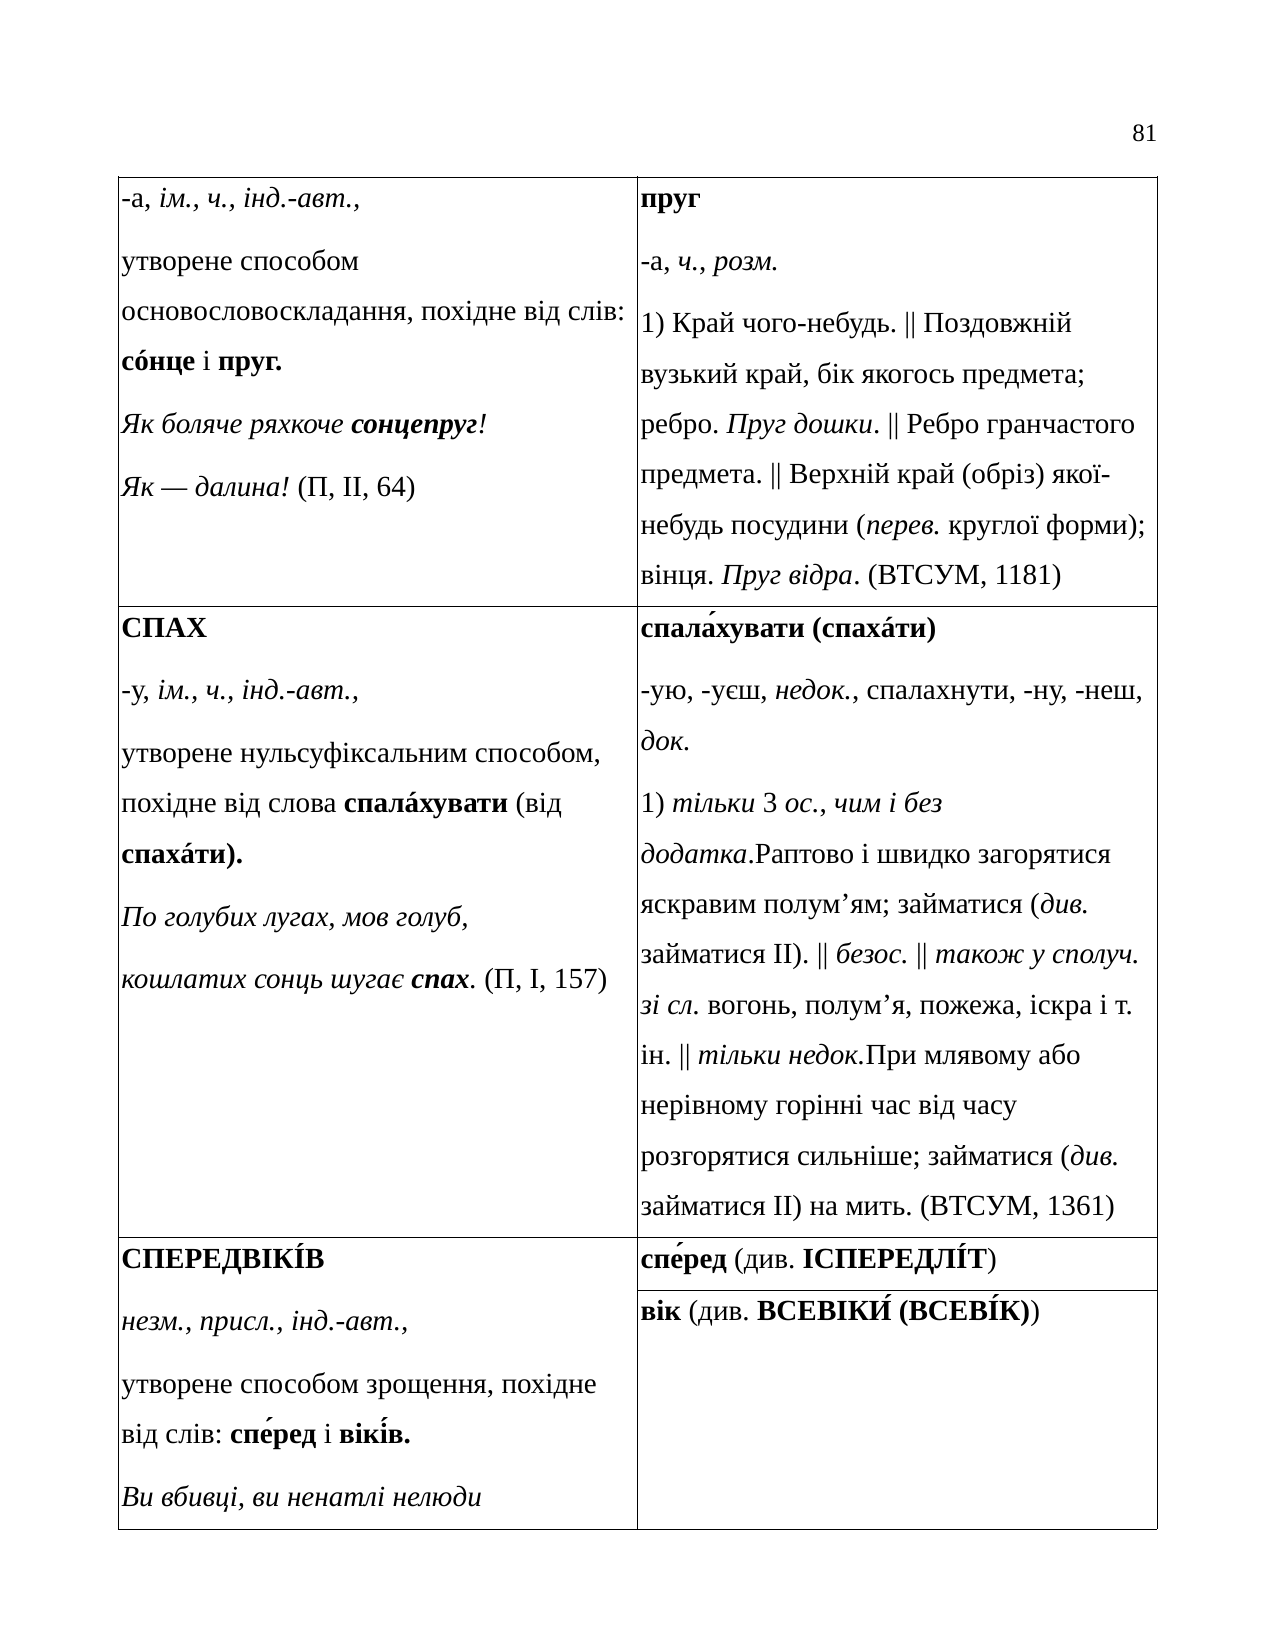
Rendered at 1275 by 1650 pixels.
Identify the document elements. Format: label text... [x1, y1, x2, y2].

table_cell СПЕРЕДВІКÍВ незм., присл., інд.-авт., утворене способом зрощення, похідне від слів: спе́ред і вікі́в. Ви вбивці, ви ненатлі нелюди [119, 1238, 637, 1528]
table_cell пруг -а, ч., розм. 1) Край чого-небудь. || Поздовжній вузький край, бік якогось предмета; ребро. Пруг дошки. || Ребро гранчастого предмета. || Верхній край (обріз) якої-небудь посудини (перев. круглої форми); вінця. Пруг відра. (ВТСУМ, 1181) [638, 178, 1157, 606]
table_cell вік (див. ВСЕВІКИ́ (ВСЕВІ́К)) [638, 1291, 1157, 1528]
table_cell СПАХ -у, ім., ч., інд.-авт., утворене нульсуфіксальним способом, похідне від слова спалáхувати (від спахáти). По голубих лугах, мов голуб, кошлатих сонць шугає спах. (П, І, 157) [119, 607, 637, 1237]
table_cell спала́хувати (спахáти) -ую, -уєш, недок., спалахнути, -ну, -неш, док. 1) тільки 3 ос., чим і без додатка.Раптово і швидко загорятися яскравим полум’ям; займатися (див. займатися II). || безос. || також у сполуч. зі сл. вогонь, полум’я, пожежа, іскра і т. ін. || тільки недок.При млявому або нерівному горінні час від часу розгорятися сильніше; займатися (див. займатися II) на мить. (ВТСУМ, 1361) [638, 607, 1157, 1237]
table_cell -а, ім., ч., інд.-авт., утворене способом основословоскладання, похідне від слів: сóнце і пруг. Як боляче ряхкоче сонцепруг! Як — далина! (П, ІІ, 64) [119, 178, 637, 606]
table_cell спе́ред (див. ІСПЕРЕДЛÍТ) [638, 1238, 1157, 1290]
